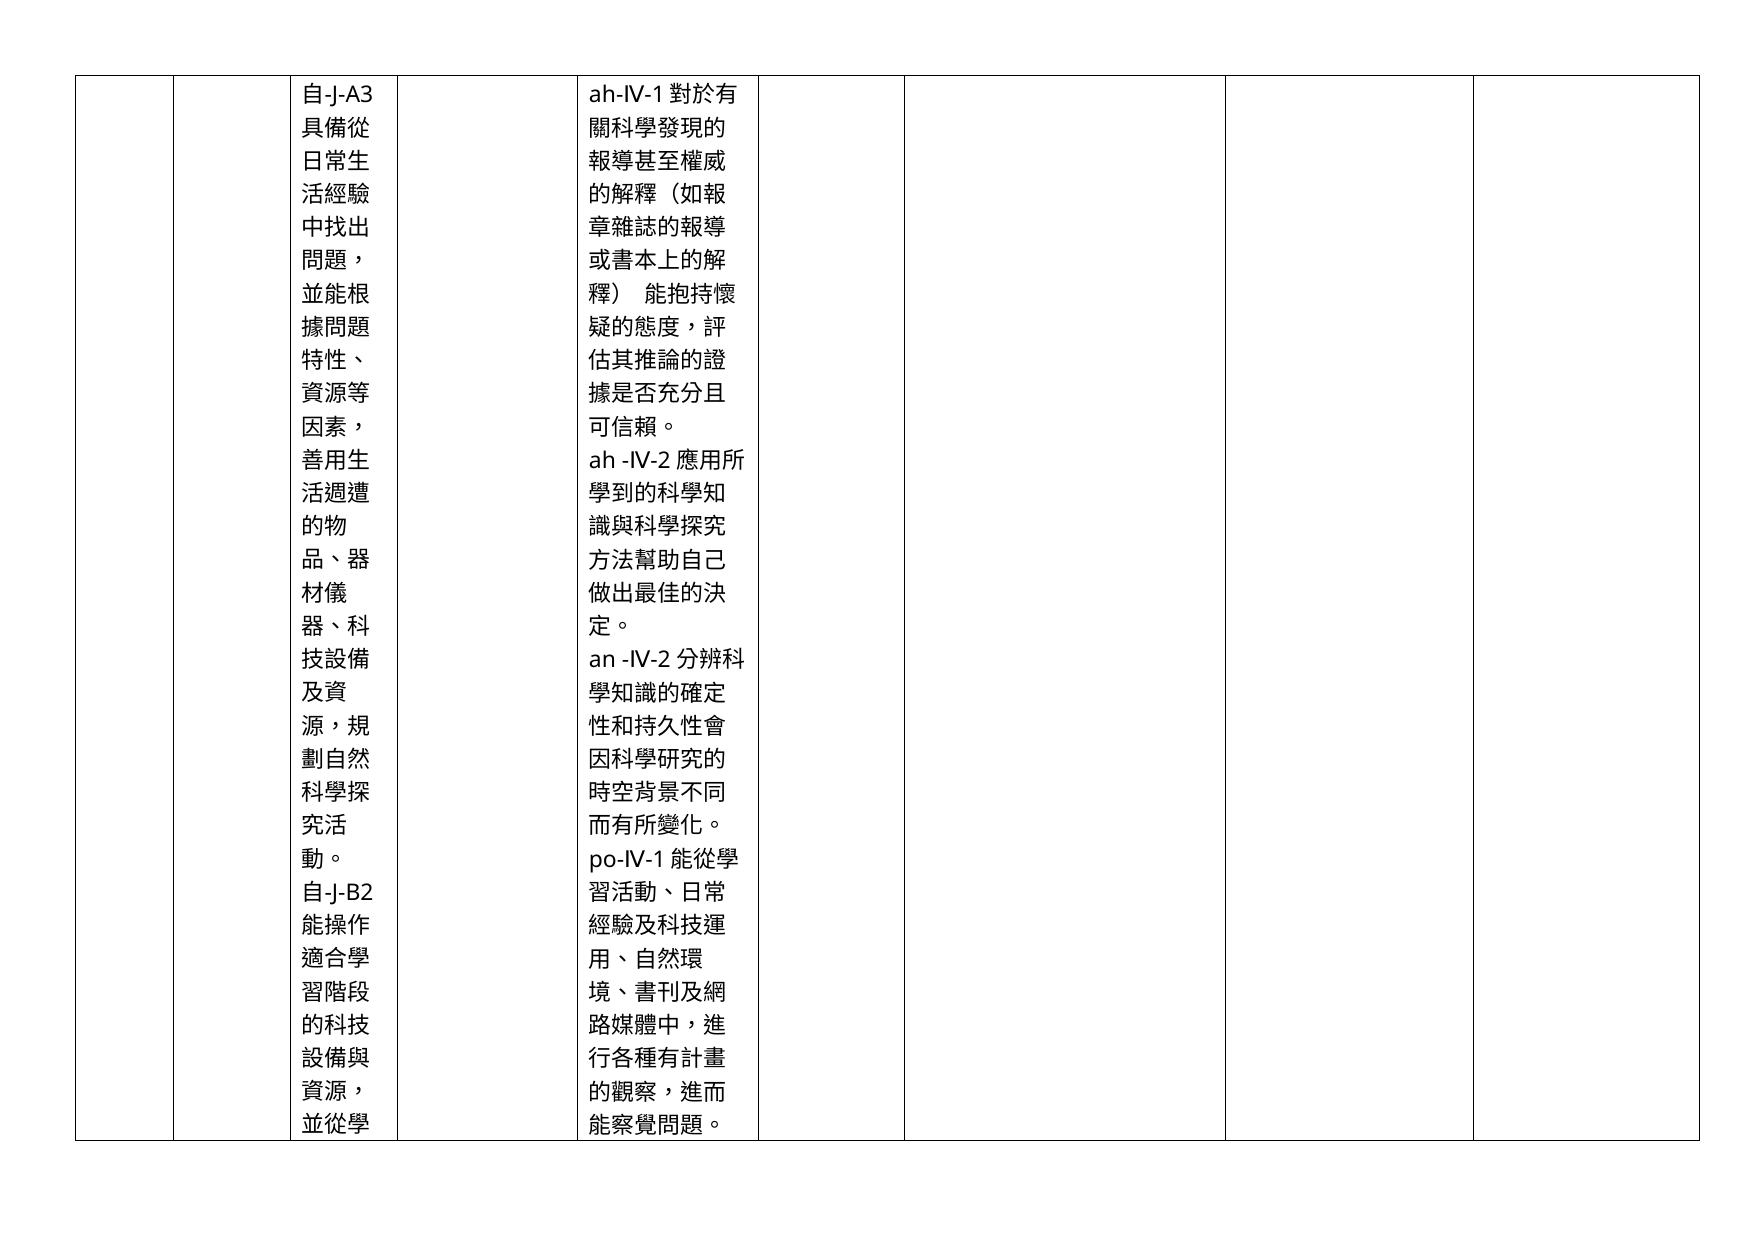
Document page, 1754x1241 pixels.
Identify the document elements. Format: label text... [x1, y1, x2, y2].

table_cell [1226, 76, 1473, 1140]
table_cell [398, 76, 577, 1140]
table_cell [1474, 76, 1699, 1140]
table_cell [76, 76, 173, 1140]
table_cell ah-Ⅳ-1對於有關科學發現的報導甚至權威的解釋（如報章雜誌的報導或書本上的解釋） 能抱持懷疑的態度，評估其推論的證據是否充分且可信賴。 ah -Ⅳ-2 應用所學到的科學知識與科學探究方法幫助自己做出最佳的決定。 an -Ⅳ-2 分辨科學知識的確定性和持久性會因科學研究的時空背景不同而有所變化。 po-Ⅳ-1能從學習活動、日常經驗及科技運用、自然環境、書刊及網路媒體中，進行各種有計畫的觀察，進而能察覺問題。 [578, 76, 758, 1140]
table_cell [759, 76, 904, 1140]
table_cell [905, 76, 1225, 1140]
table_cell [174, 76, 290, 1140]
table_cell 自-J-A3具備從日常生活經驗中找出問題，並能根據問題特性、資源等因素，善用生活週遭的物品、器材儀器、科技設備及資源，規劃自然科學探究活動。 自-J-B2能操作適合學習階段的科技設備與資源，並從學 [291, 76, 397, 1140]
